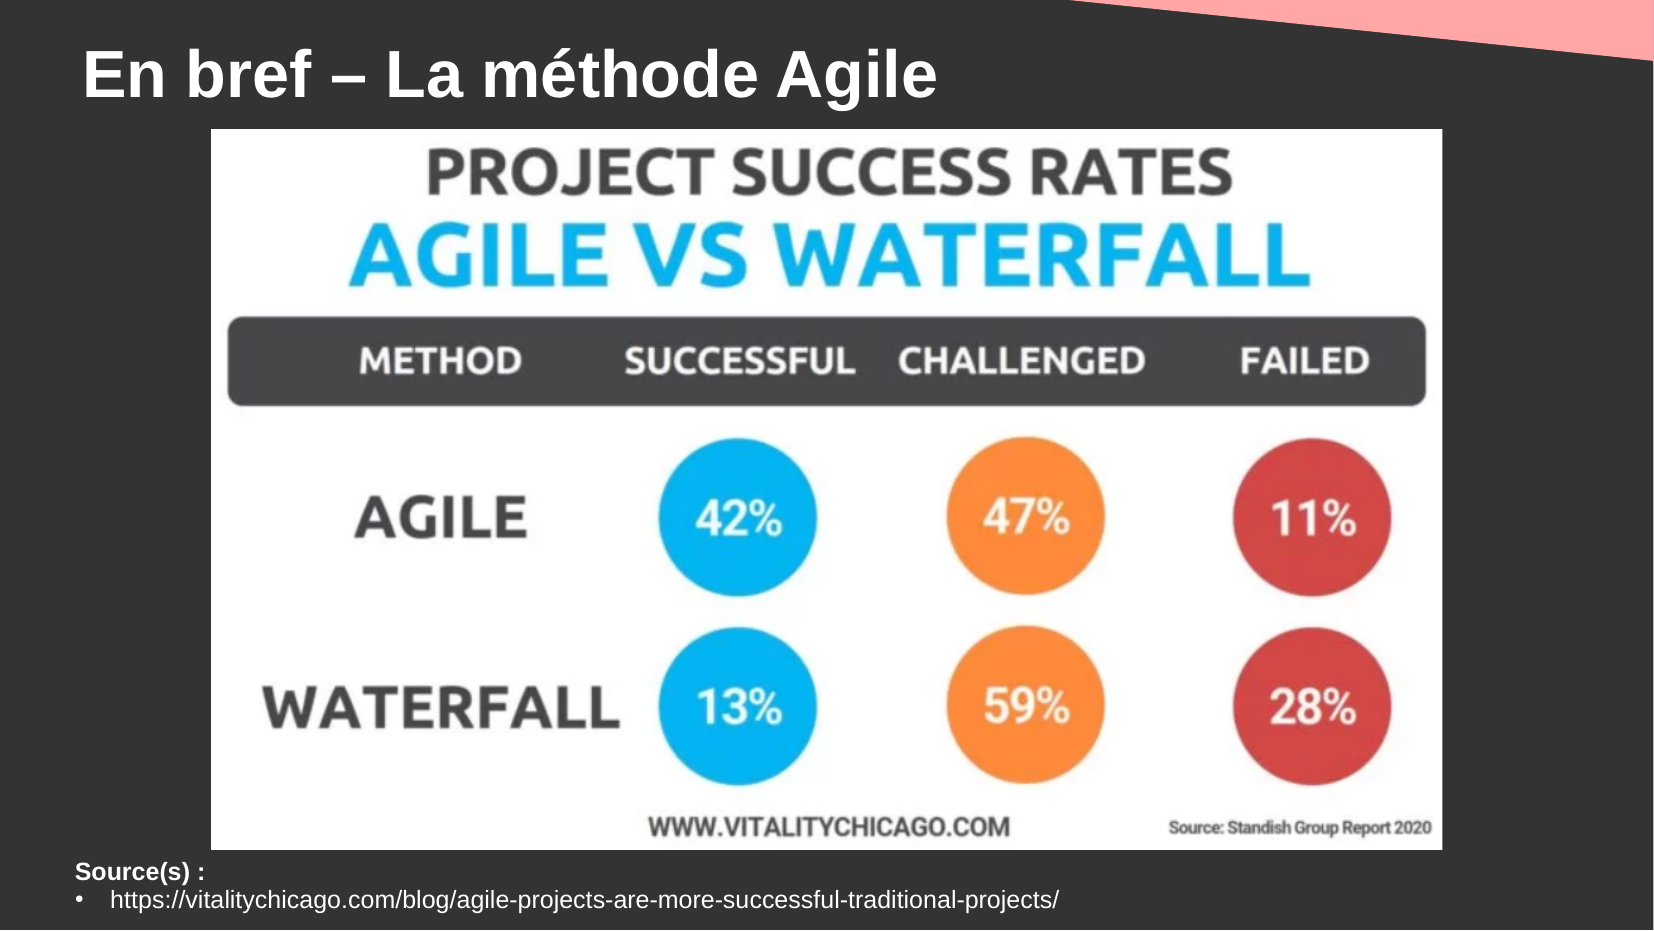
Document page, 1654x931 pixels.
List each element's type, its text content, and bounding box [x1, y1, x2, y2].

title En bref – La méthode Agile [82, 37, 1571, 122]
text_box [1069, 0, 1654, 61]
picture [211, 129, 1443, 850]
text_box Source(s) : https://vitalitychicago.com/blog/agile-projects-are-more-successful-traditional-projects/ [60, 850, 1546, 922]
